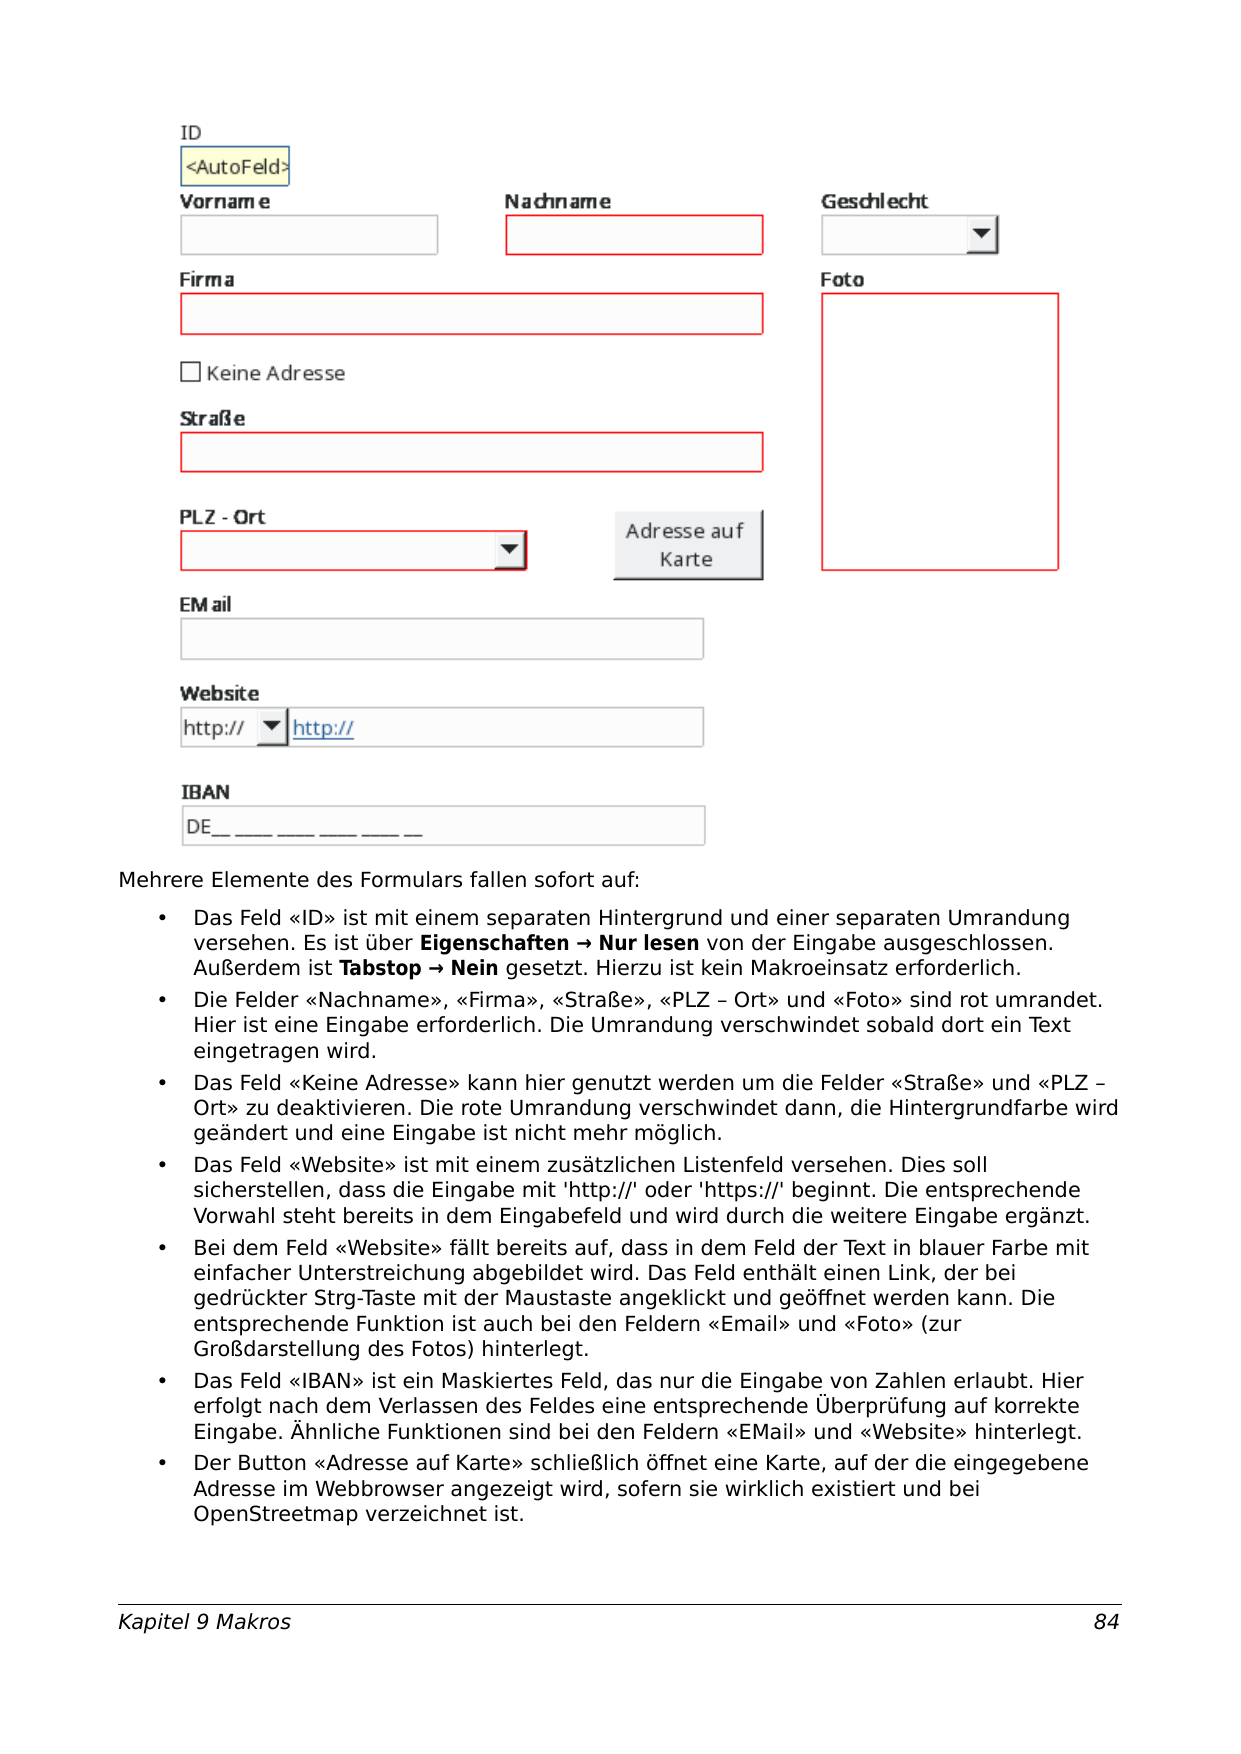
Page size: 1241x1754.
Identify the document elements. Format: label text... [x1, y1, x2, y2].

list Das Feld «Keine Adresse» kann hier genutzt werden um die Felder «Straße» und «PLZ – Ort» zu deaktivieren. Die rote Umrandung verschwindet dann, die Hintergrundfarbe wird geändert und eine Eingabe ist nicht mehr möglich. [156, 1071, 1122, 1146]
list Das Feld «IBAN» ist ein Maskiertes Feld, das nur die Eingabe von Zahlen erlaubt. Hier erfolgt nach dem Verlassen des Feldes eine entsprechende Überprüfung auf korrekte Eingabe. Ähnliche Funktionen sind bei den Feldern «EMail» und «Website» hinterlegt. [156, 1369, 1122, 1444]
list Die Felder «Nachname», «Firma», «Straße», «PLZ – Ort» und «Foto» sind rot umrandet. Hier ist eine Eingabe erforderlich. Die Umrandung verschwindet sobald dort ein Text eingetragen wird. [156, 988, 1122, 1063]
text Mehrere Elemente des Formulars fallen sofort auf: [118, 868, 1122, 892]
list Der Button «Adresse auf Karte» schließlich öffnet eine Karte, auf der die eingegebene Adresse im Webbrowser angezeigt wird, sofern sie wirklich existiert und bei OpenStreetmap verzeichnet ist. [156, 1451, 1122, 1526]
list Das Feld «Website» ist mit einem zusätzlichen Listenfeld versehen. Dies soll sicherstellen, dass die Eingabe mit 'http://' oder 'https://' beginnt. Die entsprechende Vorwahl steht bereits in dem Eingabefeld und wird durch die weitere Eingabe ergänzt. [156, 1153, 1122, 1228]
list Bei dem Feld «Website» fällt bereits auf, dass in dem Feld der Text in blauer Farbe mit einfacher Unterstreichung abgebildet wird. Das Feld enthält einen Link, der bei gedrückter Strg-Taste mit der Maustaste angeklickt und geöffnet werden kann. Die entsprechende Funktion ist auch bei den Feldern «Email» und «Foto» (zur Großdarstellung des Fotos) hinterlegt. [156, 1236, 1122, 1361]
list Das Feld «ID» ist mit einem separaten Hintergrund und einer separaten Umrandung versehen. Es ist über Eigenschaften → Nur lesen von der Eingabe ausgeschlossen. Außerdem ist Tabstop → Nein gesetzt. Hierzu ist kein Makroeinsatz erforderlich. [156, 906, 1122, 981]
picture [176, 118, 1064, 854]
